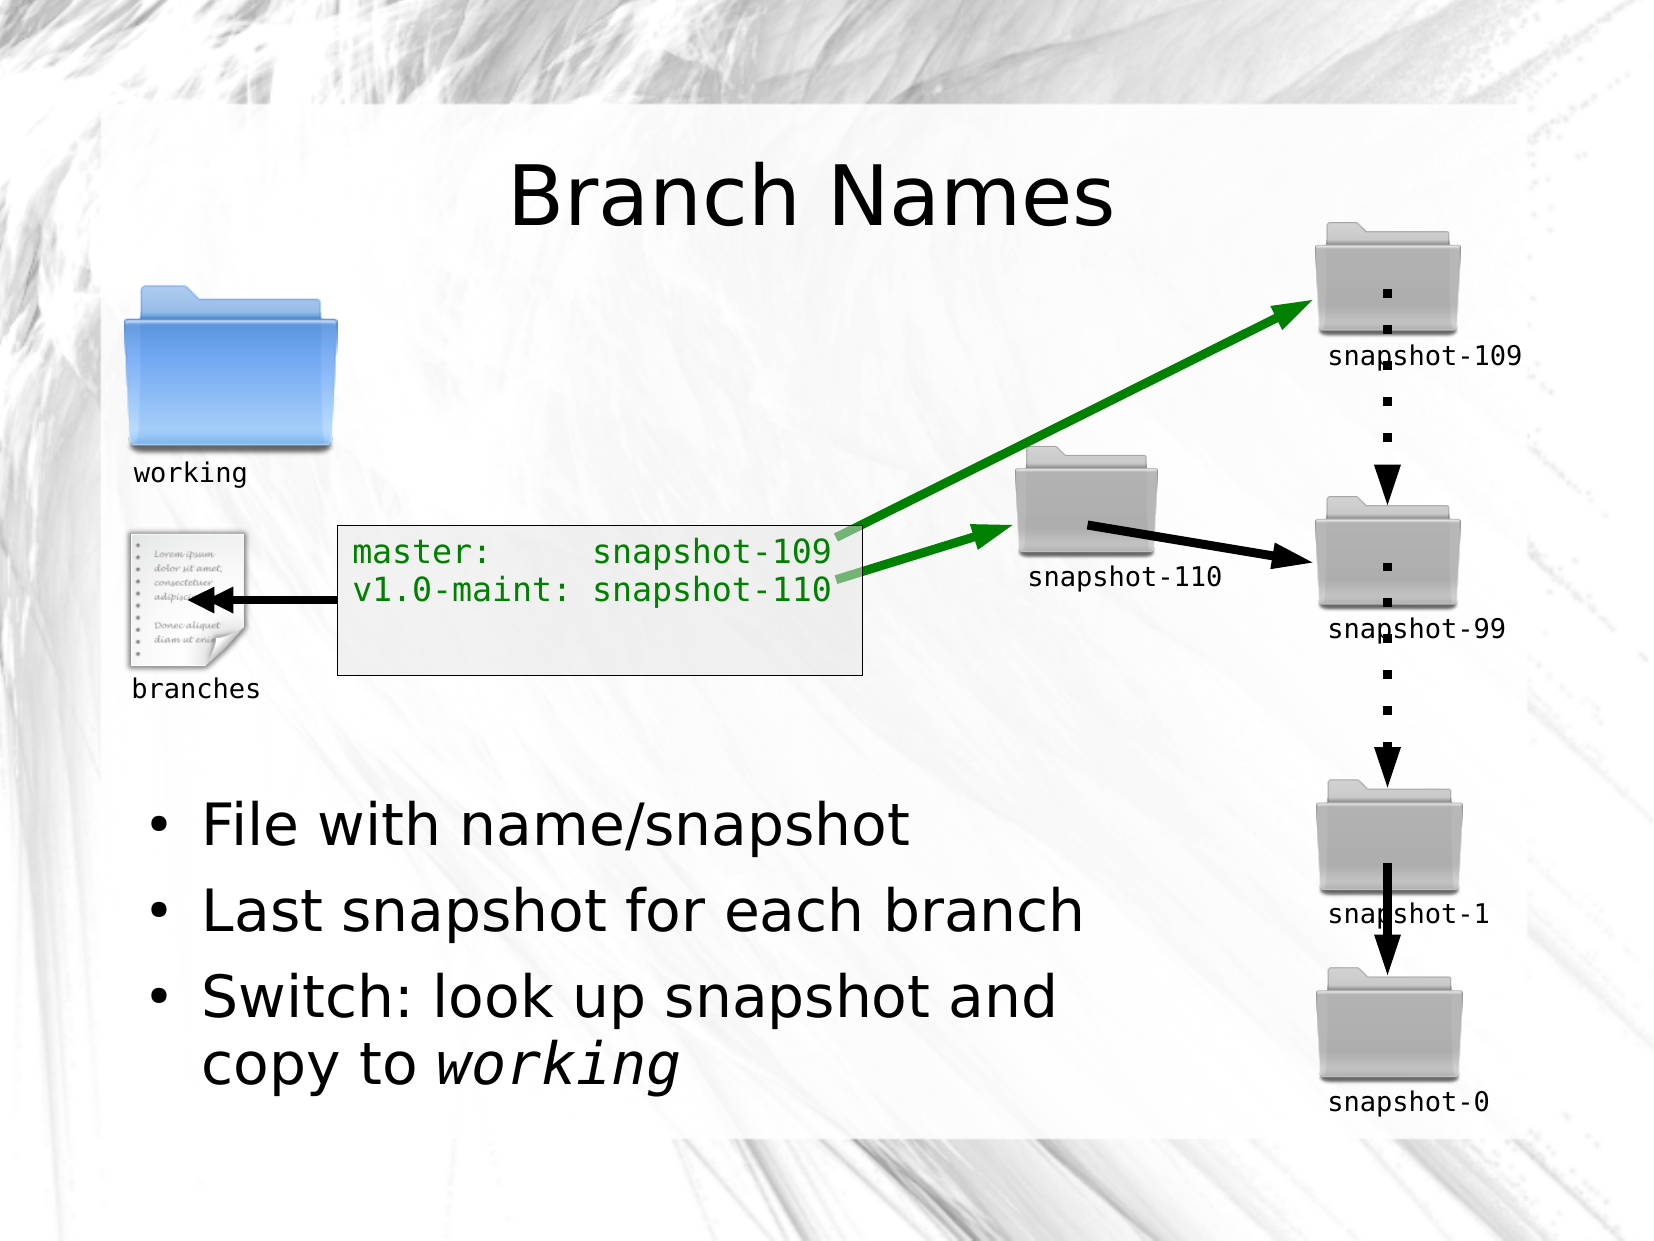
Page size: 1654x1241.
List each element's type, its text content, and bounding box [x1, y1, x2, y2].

text_box snapshot-99 [1312, 606, 1521, 653]
text_box snapshot-1 [1392, 891, 1505, 938]
text_box snapshot-0 [1312, 1078, 1505, 1126]
text_box snapshot-109 [1312, 332, 1538, 379]
text_box master: snapshot-109 v1.0-maint: snapshot-110 [337, 525, 863, 676]
text_box branches [116, 665, 332, 731]
title Branch Names [118, 112, 1506, 281]
text_box snapshot-1 [1312, 891, 1383, 938]
text_box working [119, 450, 263, 497]
text_box File with name/snapshot Last snapshot for each branch Switch: look up snapshot and copy to working [133, 783, 1146, 1106]
picture [0, 0, 1654, 1241]
text_box snapshot-110 [1012, 553, 1238, 601]
